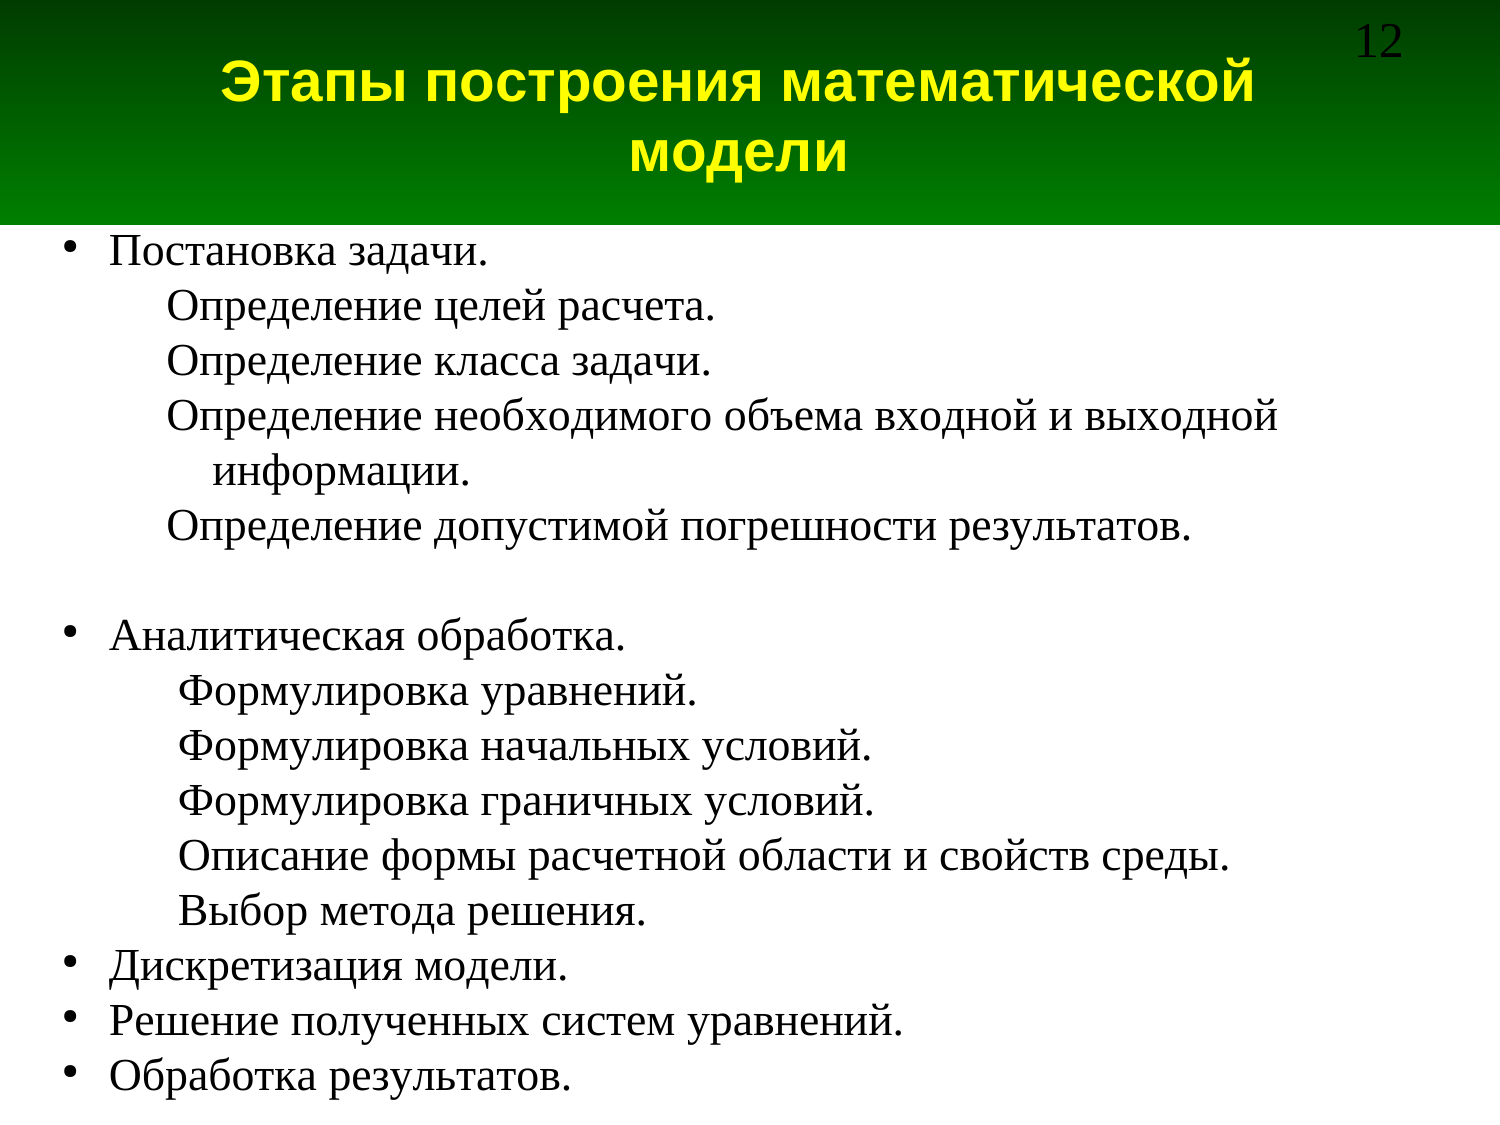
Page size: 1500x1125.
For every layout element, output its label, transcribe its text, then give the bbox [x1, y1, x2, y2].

title Этапы построения математической модели [88, 18, 1389, 207]
text_box Постановка задачи. Определение целей расчета. Определение класса задачи. Определение необходимого объема входной и выходной информации. Определение допустимой погрешности результатов. Аналитическая обработка. Формулировка уравнений. Формулировка начальных условий. Формулировка граничных условий. Описание формы расчетной области и свойств среды. Выбор метода решения. Дискретизация модели. Решение полученных систем уравнений. Обработка результатов. [47, 212, 1477, 1125]
